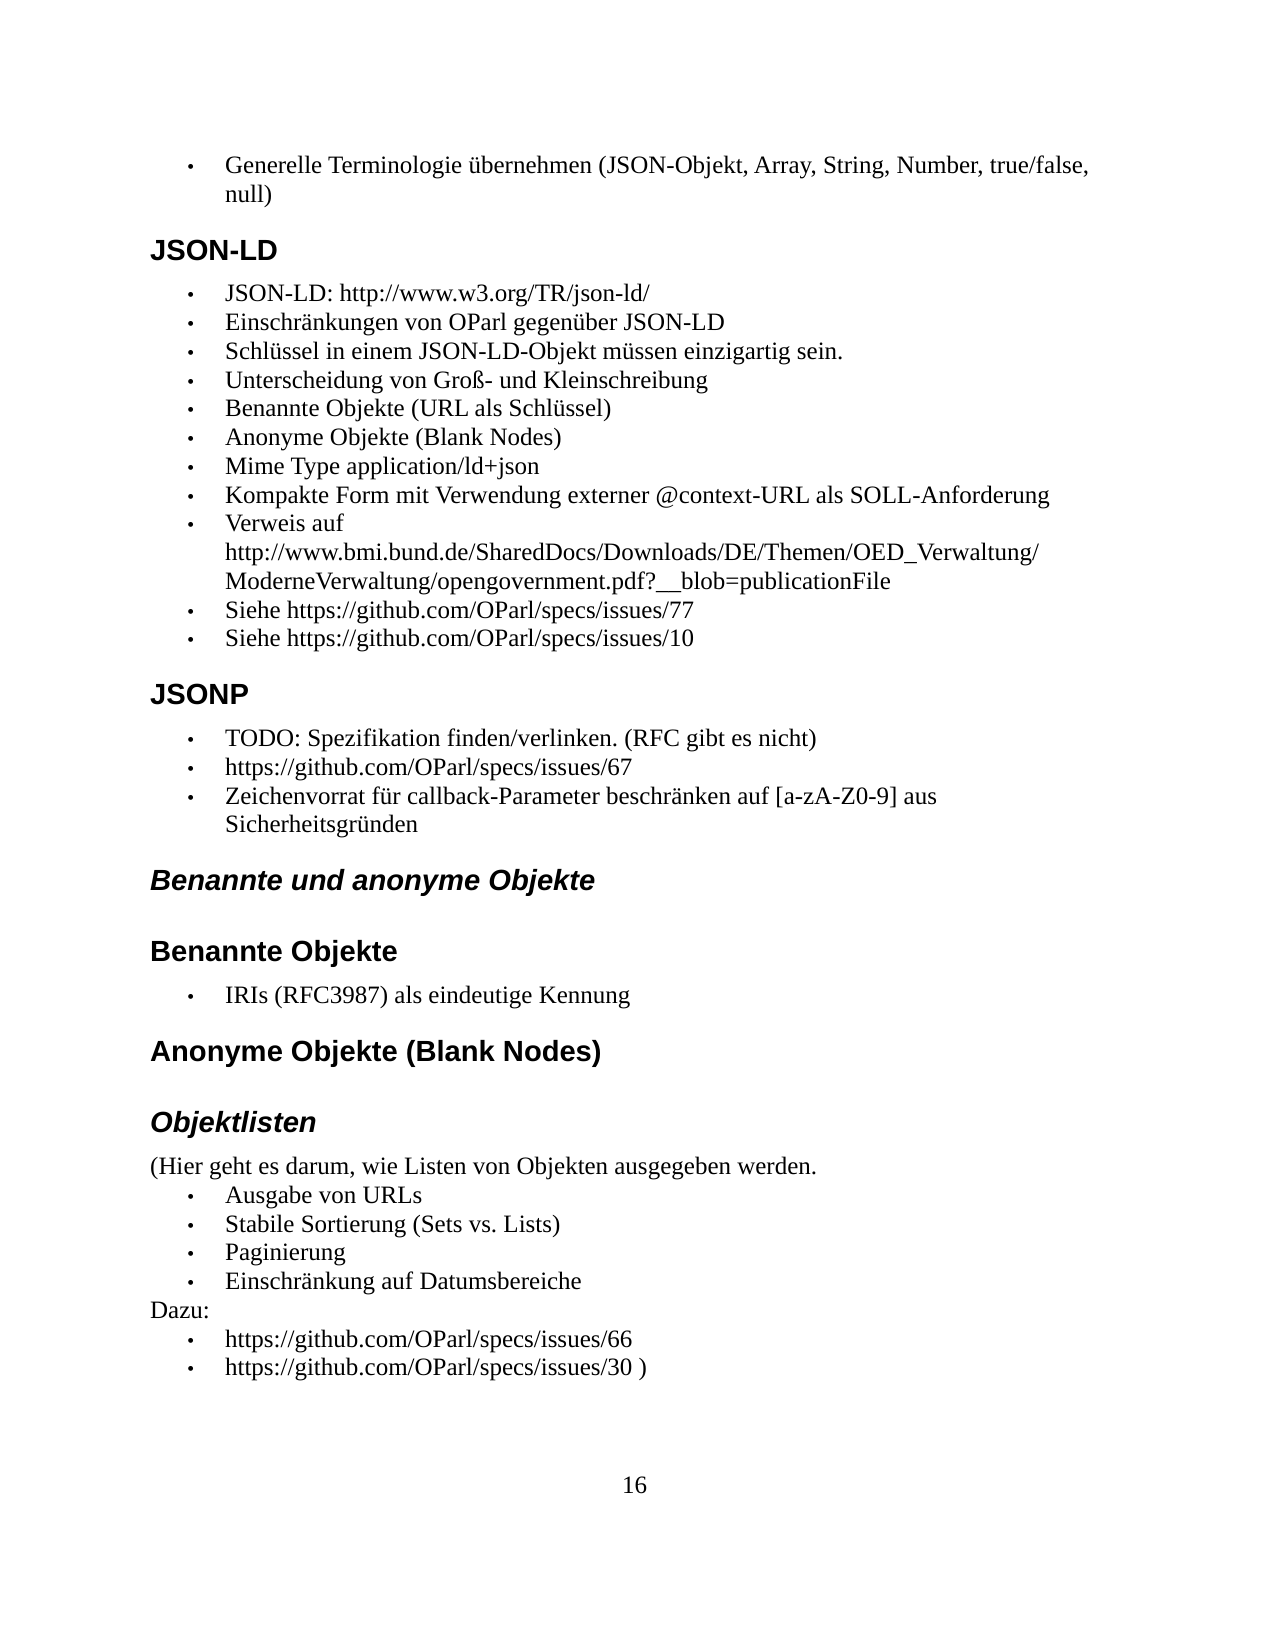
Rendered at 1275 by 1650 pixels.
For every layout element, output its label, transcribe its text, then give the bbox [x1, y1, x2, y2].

text Dazu: [150, 1295, 1125, 1324]
subtitle JSON-LD [150, 232, 1125, 266]
list IRIs (RFC3987) als eindeutige Kennung [187, 980, 1125, 1009]
subtitle Benannte Objekte [150, 934, 1125, 968]
list Einschränkung auf Datumsbereiche [187, 1266, 1125, 1295]
list https://github.com/OParl/specs/issues/67 [187, 752, 1125, 781]
list Schlüssel in einem JSON-LD-Objekt müssen einzigartig sein. [187, 336, 1125, 365]
list Ausgabe von URLs [187, 1180, 1125, 1209]
list Paginierung [187, 1237, 1125, 1266]
subtitle JSONP [150, 677, 1125, 711]
list TODO: Spezifikation finden/verlinken. (RFC gibt es nicht) [187, 723, 1125, 752]
list Siehe https://github.com/OParl/specs/issues/77 [187, 595, 1125, 623]
list Einschränkungen von OParl gegenüber JSON-LD [187, 307, 1125, 336]
subtitle Objektlisten [150, 1105, 1125, 1139]
list Benannte Objekte (URL als Schlüssel) [187, 393, 1125, 422]
list https://github.com/OParl/specs/issues/66 [187, 1324, 1125, 1352]
list https://github.com/OParl/specs/issues/30 ) [187, 1352, 1125, 1381]
text (Hier geht es darum, wie Listen von Objekten ausgegeben werden. [150, 1151, 1125, 1180]
subtitle Anonyme Objekte (Blank Nodes) [150, 1034, 1125, 1068]
list JSON-LD: http://www.w3.org/TR/json-ld/ [187, 278, 1125, 307]
subtitle Benannte und anonyme Objekte [150, 863, 1125, 897]
list Zeichenvorrat für callback-Parameter beschränken auf [a-zA-Z0-9] aus Sicherheitsgründen [187, 781, 1125, 838]
list Generelle Terminologie übernehmen (JSON-Objekt, Array, String, Number, true/false, null) [187, 150, 1125, 207]
list Siehe https://github.com/OParl/specs/issues/10 [187, 623, 1125, 652]
list Stabile Sortierung (Sets vs. Lists) [187, 1209, 1125, 1237]
list Kompakte Form mit Verwendung externer @context-URL als SOLL-Anforderung [187, 480, 1125, 508]
list Verweis auf http://www.bmi.bund.de/SharedDocs/Downloads/DE/Themen/OED_Verwaltung/ModerneVerwaltung/opengovernment.pdf?__blob=publicationFile [187, 508, 1125, 595]
list Mime Type application/ld+json [187, 451, 1125, 480]
list Anonyme Objekte (Blank Nodes) [187, 422, 1125, 451]
list Unterscheidung von Groß- und Kleinschreibung [187, 365, 1125, 393]
